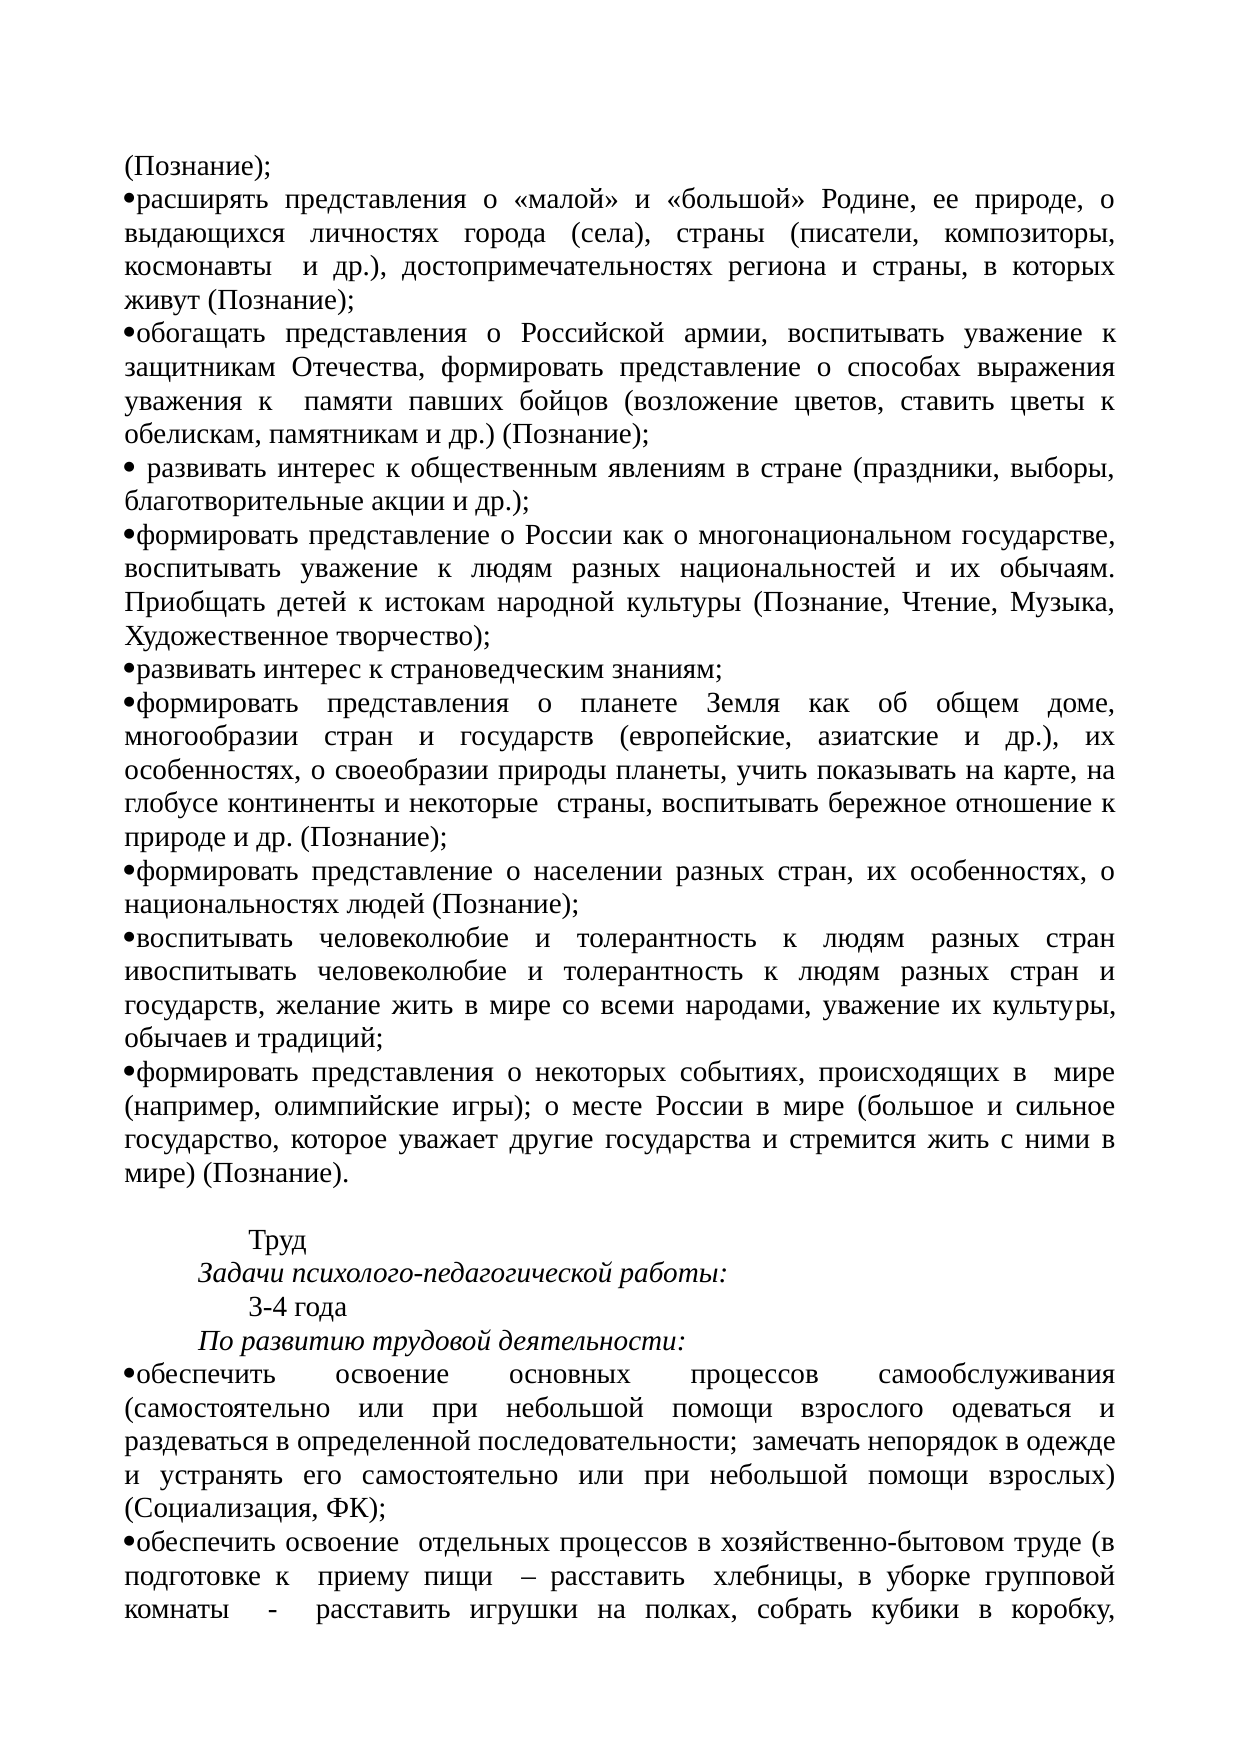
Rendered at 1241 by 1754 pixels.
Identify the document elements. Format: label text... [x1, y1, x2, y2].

list формировать представления о некоторых событиях, происходящих в мире (например, олимпийские игры); о месте России в мире (большое и сильное государство, которое уважает другие государства и стремится жить с ними в мире) (Познание). [124, 1054, 1116, 1188]
list развивать интерес к общественным явлениям в стране (праздники, выборы, благотворительные акции и др.); [124, 450, 1116, 517]
text Задачи психолого-педагогической работы: [124, 1256, 1116, 1289]
list формировать представления о планете Земля как об общем доме, многообразии стран и государств (европейские, азиатские и др.), их особенностях, о своеобразии природы планеты, учить показывать на карте, на глобусе континенты и некоторые страны, воспитывать бережное отношение к природе и др. (Познание); [124, 685, 1116, 853]
list (Познание); [124, 148, 1116, 181]
list обеспечить освоение основных процессов самообслуживания (самостоятельно или при небольшой помощи взрослого одеваться и раздеваться в определенной последовательности; замечать непорядок в одежде и устранять его самостоятельно или при небольшой помощи взрослых) (Социализация, ФК); [124, 1356, 1116, 1524]
list обеспечить освоение отдельных процессов в хозяйственно-бытовом труде (в подготовке к приему пищи – расставить хлебницы, в уборке групповой комнаты - расставить игрушки на полках, собрать кубики в коробку, [124, 1524, 1116, 1625]
list воспитывать человеколюбие и толерантность к людям разных стран ивоспитывать человеколюбие и толерантность к людям разных стран и государств, желание жить в мире со всеми народами, уважение их культу­ры, обычаев и традиций; [124, 920, 1116, 1054]
list формировать представление о населении разных стран, их особенностях, о национальностях людей (Познание); [124, 853, 1116, 920]
text По развитию трудовой деятельности: [124, 1323, 1116, 1356]
text Труд [248, 1222, 1116, 1256]
list обогащать представления о Российской армии, воспитывать ува­жение к защитникам Отечества, формировать представление о способах выражения уважения к памяти павших бойцов (возложение цветов, ставить цветы к обелискам, памятникам и др.) (Познание); [124, 316, 1116, 450]
text 3-4 года [248, 1289, 1116, 1323]
list формировать представление о России как о многонациональном государстве, воспитывать уважение к людям разных национальностей и их обычаям. Приобщать детей к истокам народной культуры (Познание, Чтение, Музыка, Художественное творчество); [124, 517, 1116, 651]
list развивать интерес к страноведческим знаниям; [124, 651, 1116, 685]
list расширять представления о «малой» и «большой» Родине, ее природе, о выдающихся личностях города (села), страны (писатели, композиторы, космонавты и др.), достопримечательностях региона и страны, в которых живут (Познание); [124, 181, 1116, 316]
